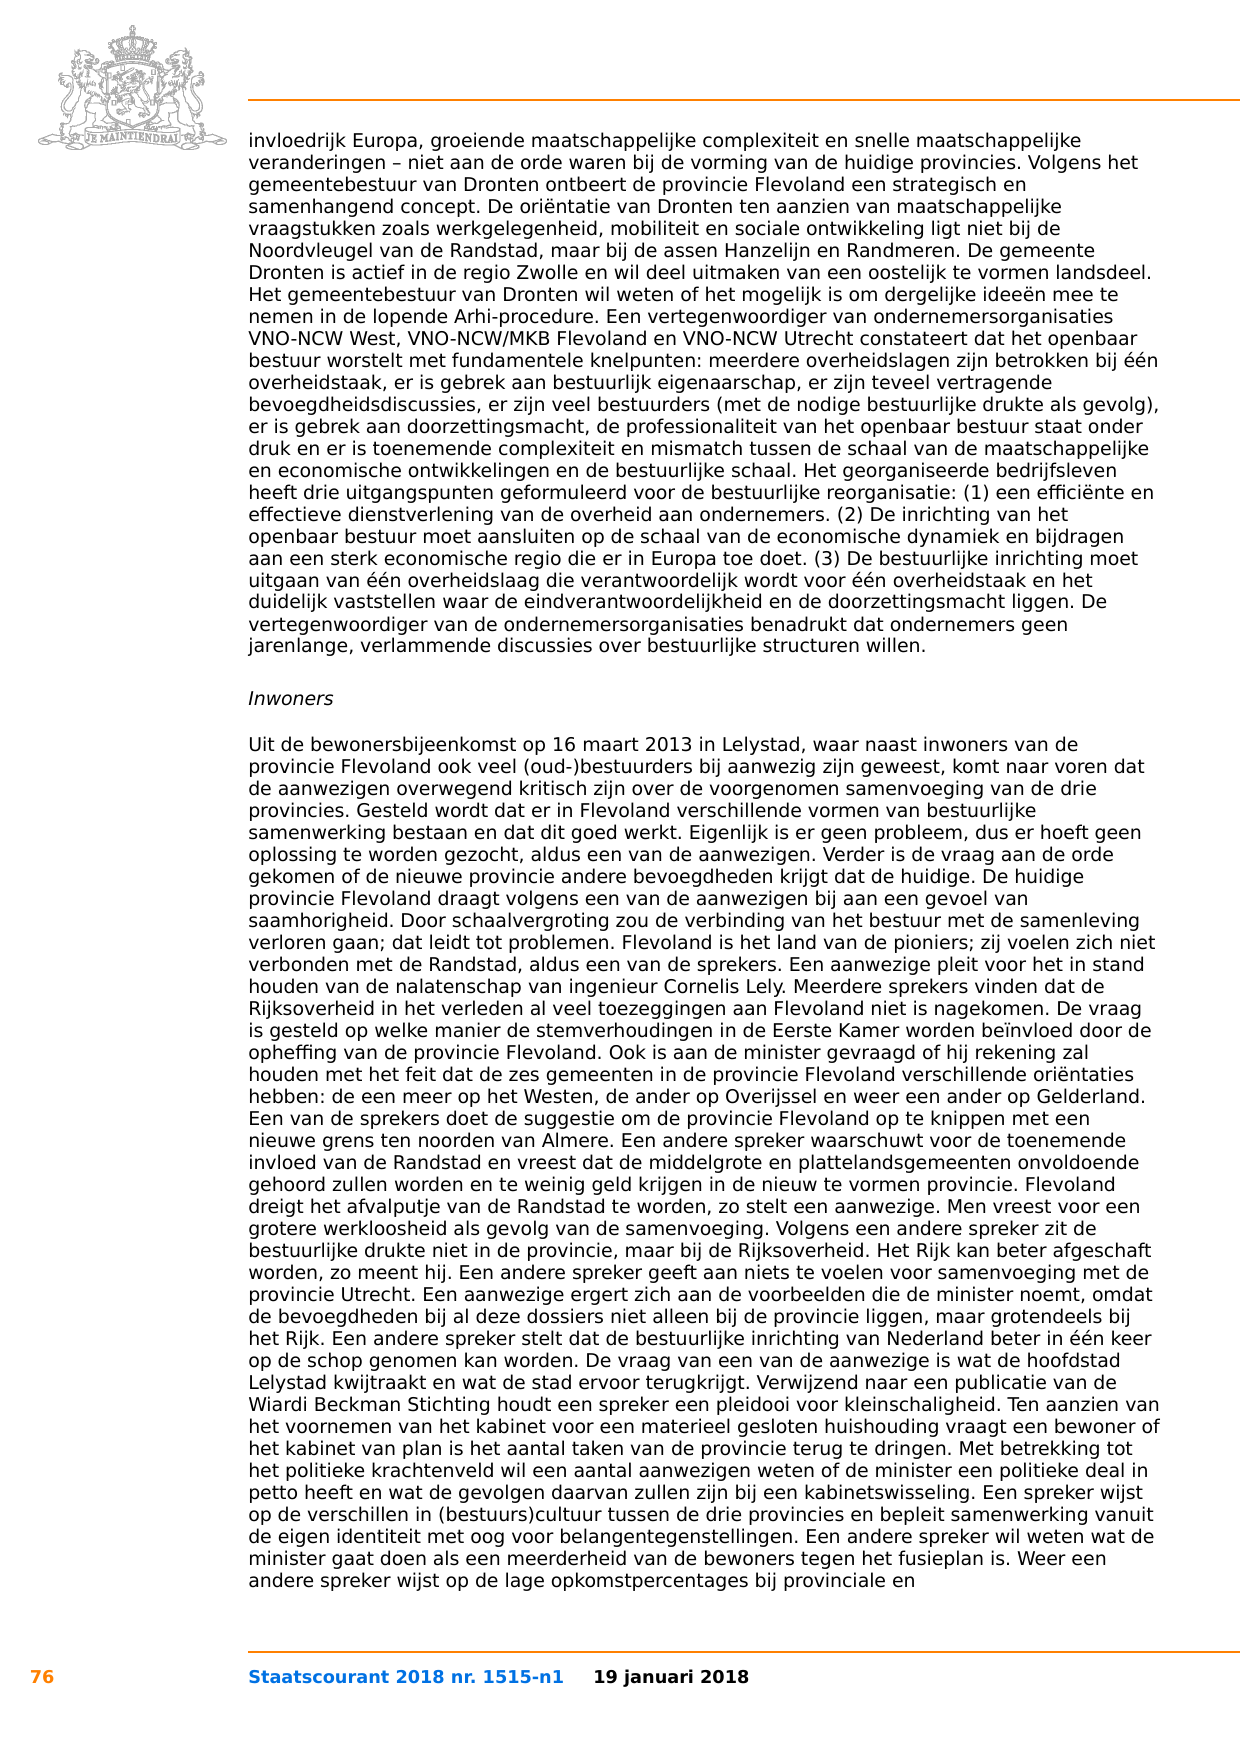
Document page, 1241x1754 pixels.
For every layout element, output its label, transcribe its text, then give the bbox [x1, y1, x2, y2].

text invloedrijk Europa, groeiende maatschappelijke complexiteit en snelle maatschappelijke veranderingen – niet aan de orde waren bij de vorming van de huidige provincies. Volgens het gemeentebestuur van Dronten ontbeert de provincie Flevoland een strategisch en samenhangend concept. De oriëntatie van Dronten ten aanzien van maatschappelijke vraagstukken zoals werkgelegenheid, mobiliteit en sociale ontwikkeling ligt niet bij de Noordvleugel van de Randstad, maar bij de assen Hanzelijn en Randmeren. De gemeente Dronten is actief in de regio Zwolle en wil deel uitmaken van een oostelijk te vormen landsdeel. Het gemeentebestuur van Dronten wil weten of het mogelijk is om dergelijke ideeën mee te nemen in de lopende Arhi-procedure. Een vertegenwoordiger van ondernemersorganisaties VNO-NCW West, VNO-NCW/MKB Flevoland en VNO-NCW Utrecht constateert dat het openbaar bestuur worstelt met fundamentele knelpunten: meerdere overheidslagen zijn betrokken bij één overheidstaak, er is gebrek aan bestuurlijk eigenaarschap, er zijn teveel vertragende bevoegdheidsdiscussies, er zijn veel bestuurders (met de nodige bestuurlijke drukte als gevolg), er is gebrek aan doorzettingsmacht, de professionaliteit van het openbaar bestuur staat onder druk en er is toenemende complexiteit en mismatch tussen de schaal van de maatschappelijke en economische ontwikkelingen en de bestuurlijke schaal. Het georganiseerde bedrijfsleven heeft drie uitgangspunten geformuleerd voor de bestuurlijke reorganisatie: (1) een efficiënte en effectieve dienstverlening van de overheid aan ondernemers. (2) De inrichting van het openbaar bestuur moet aansluiten op de schaal van de economische dynamiek en bijdragen aan een sterk economische regio die er in Europa toe doet. (3) De bestuurlijke inrichting moet uitgaan van één overheidslaag die verantwoordelijk wordt voor één overheidstaak en het duidelijk vaststellen waar de eindverantwoordelijkheid en de doorzettingsmacht liggen. De vertegenwoordiger van de ondernemersorganisaties benadrukt dat ondernemers geen jarenlange, verlammende discussies over bestuurlijke structuren willen. [248, 130, 1163, 657]
text Uit de bewonersbijeenkomst op 16 maart 2013 in Lelystad, waar naast inwoners van de provincie Flevoland ook veel (oud-)bestuurders bij aanwezig zijn geweest, komt naar voren dat de aanwezigen overwegend kritisch zijn over de voorgenomen samenvoeging van de drie provincies. Gesteld wordt dat er in Flevoland verschillende vormen van bestuurlijke samenwerking bestaan en dat dit goed werkt. Eigenlijk is er geen probleem, dus er hoeft geen oplossing te worden gezocht, aldus een van de aanwezigen. Verder is de vraag aan de orde gekomen of de nieuwe provincie andere bevoegdheden krijgt dat de huidige. De huidige provincie Flevoland draagt volgens een van de aanwezigen bij aan een gevoel van saamhorigheid. Door schaalvergroting zou de verbinding van het bestuur met de samenleving verloren gaan; dat leidt tot problemen. Flevoland is het land van de pioniers; zij voelen zich niet verbonden met de Randstad, aldus een van de sprekers. Een aanwezige pleit voor het in stand houden van de nalatenschap van ingenieur Cornelis Lely. Meerdere sprekers vinden dat de Rijksoverheid in het verleden al veel toezeggingen aan Flevoland niet is nagekomen. De vraag is gesteld op welke manier de stemverhoudingen in de Eerste Kamer worden beïnvloed door de opheffing van de provincie Flevoland. Ook is aan de minister gevraagd of hij rekening zal houden met het feit dat de zes gemeenten in de provincie Flevoland verschillende oriëntaties hebben: de een meer op het Westen, de ander op Overijssel en weer een ander op Gelderland. Een van de sprekers doet de suggestie om de provincie Flevoland op te knippen met een nieuwe grens ten noorden van Almere. Een andere spreker waarschuwt voor de toenemende invloed van de Randstad en vreest dat de middelgrote en plattelandsgemeenten onvoldoende gehoord zullen worden en te weinig geld krijgen in de nieuw te vormen provincie. Flevoland dreigt het afvalputje van de Randstad te worden, zo stelt een aanwezige. Men vreest voor een grotere werkloosheid als gevolg van de samenvoeging. Volgens een andere spreker zit de bestuurlijke drukte niet in de provincie, maar bij de Rijksoverheid. Het Rijk kan beter afgeschaft worden, zo meent hij. Een andere spreker geeft aan niets te voelen voor samenvoeging met de provincie Utrecht. Een aanwezige ergert zich aan de voorbeelden die de minister noemt, omdat de bevoegdheden bij al deze dossiers niet alleen bij de provincie liggen, maar grotendeels bij het Rijk. Een andere spreker stelt dat de bestuurlijke inrichting van Nederland beter in één keer op de schop genomen kan worden. De vraag van een van de aanwezige is wat de hoofdstad Lelystad kwijtraakt en wat de stad ervoor terugkrijgt. Verwijzend naar een publicatie van de Wiardi Beckman Stichting houdt een spreker een pleidooi voor kleinschaligheid. Ten aanzien van het voornemen van het kabinet voor een materieel gesloten huishouding vraagt een bewoner of het kabinet van plan is het aantal taken van de provincie terug te dringen. Met betrekking tot het politieke krachtenveld wil een aantal aanwezigen weten of de minister een politieke deal in petto heeft en wat de gevolgen daarvan zullen zijn bij een kabinetswisseling. Een spreker wijst op de verschillen in (bestuurs)cultuur tussen de drie provincies en bepleit samenwerking vanuit de eigen identiteit met oog voor belangentegenstellingen. Een andere spreker wil weten wat de minister gaat doen als een meerderheid van de bewoners tegen het fusieplan is. Weer een andere spreker wijst op de lage opkomstpercentages bij provinciale en [248, 734, 1163, 1592]
picture [38, 25, 227, 150]
subtitle Inwoners [248, 687, 1163, 709]
